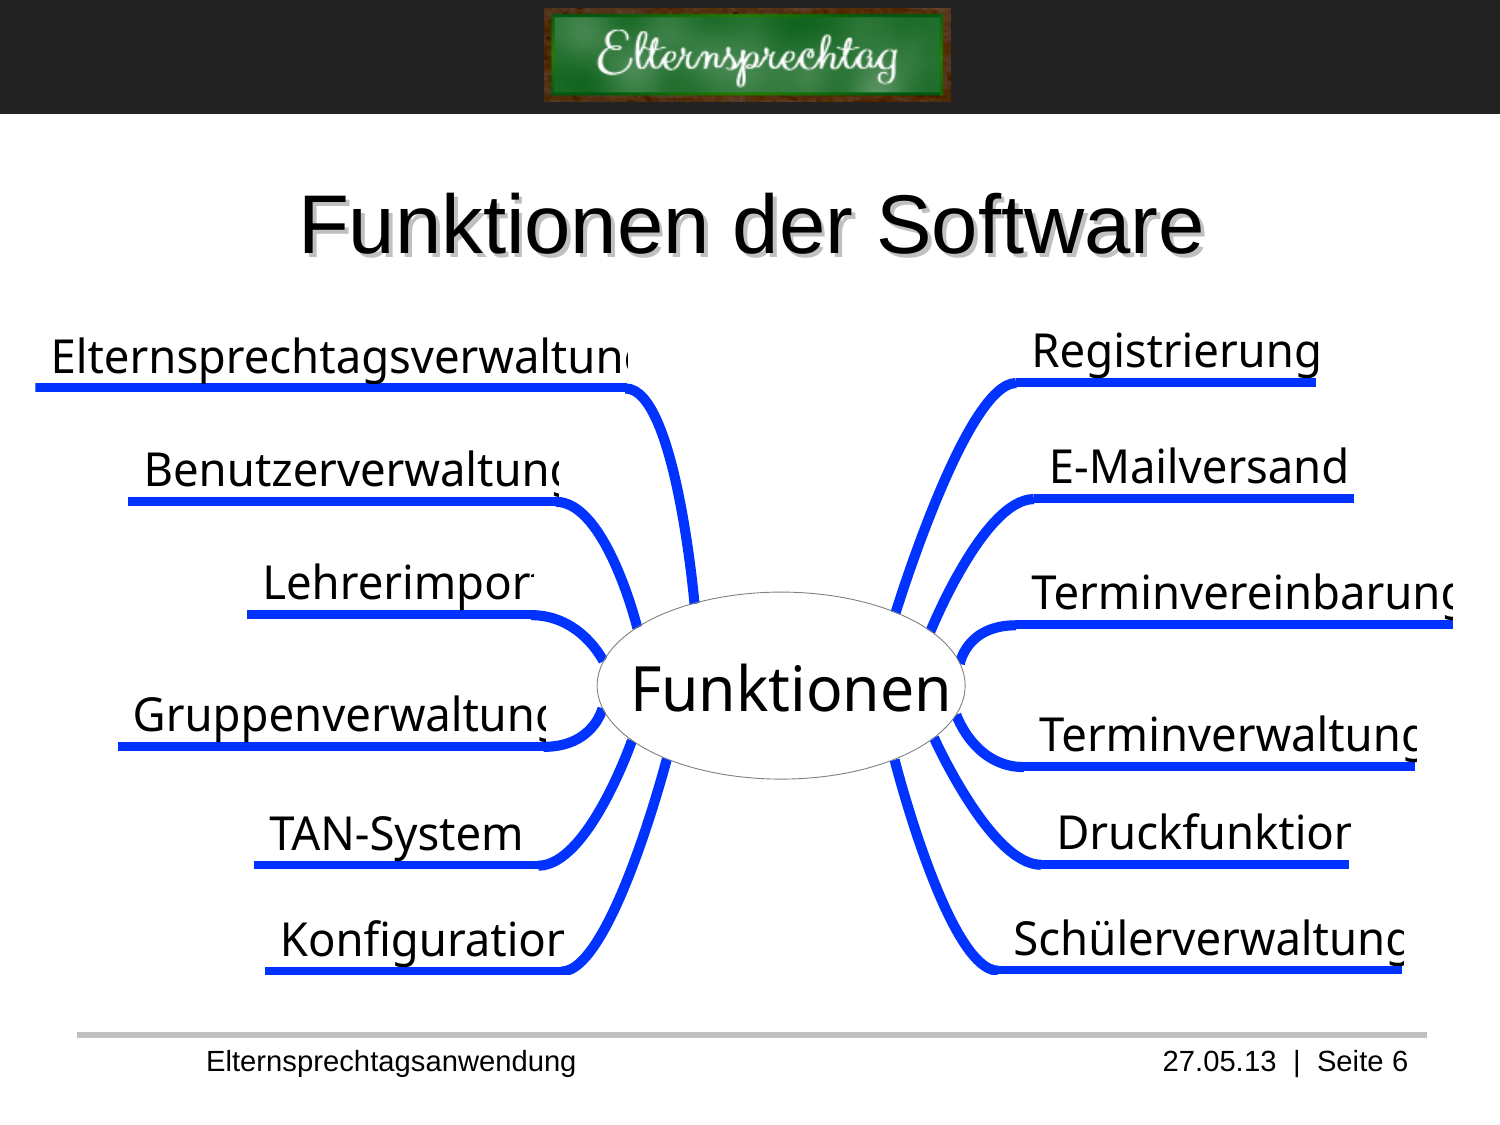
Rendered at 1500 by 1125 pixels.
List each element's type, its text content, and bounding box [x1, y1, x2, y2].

title Funktionen der Software [76, 160, 1427, 279]
picture [35, 312, 1453, 975]
picture [0, 0, 1500, 114]
